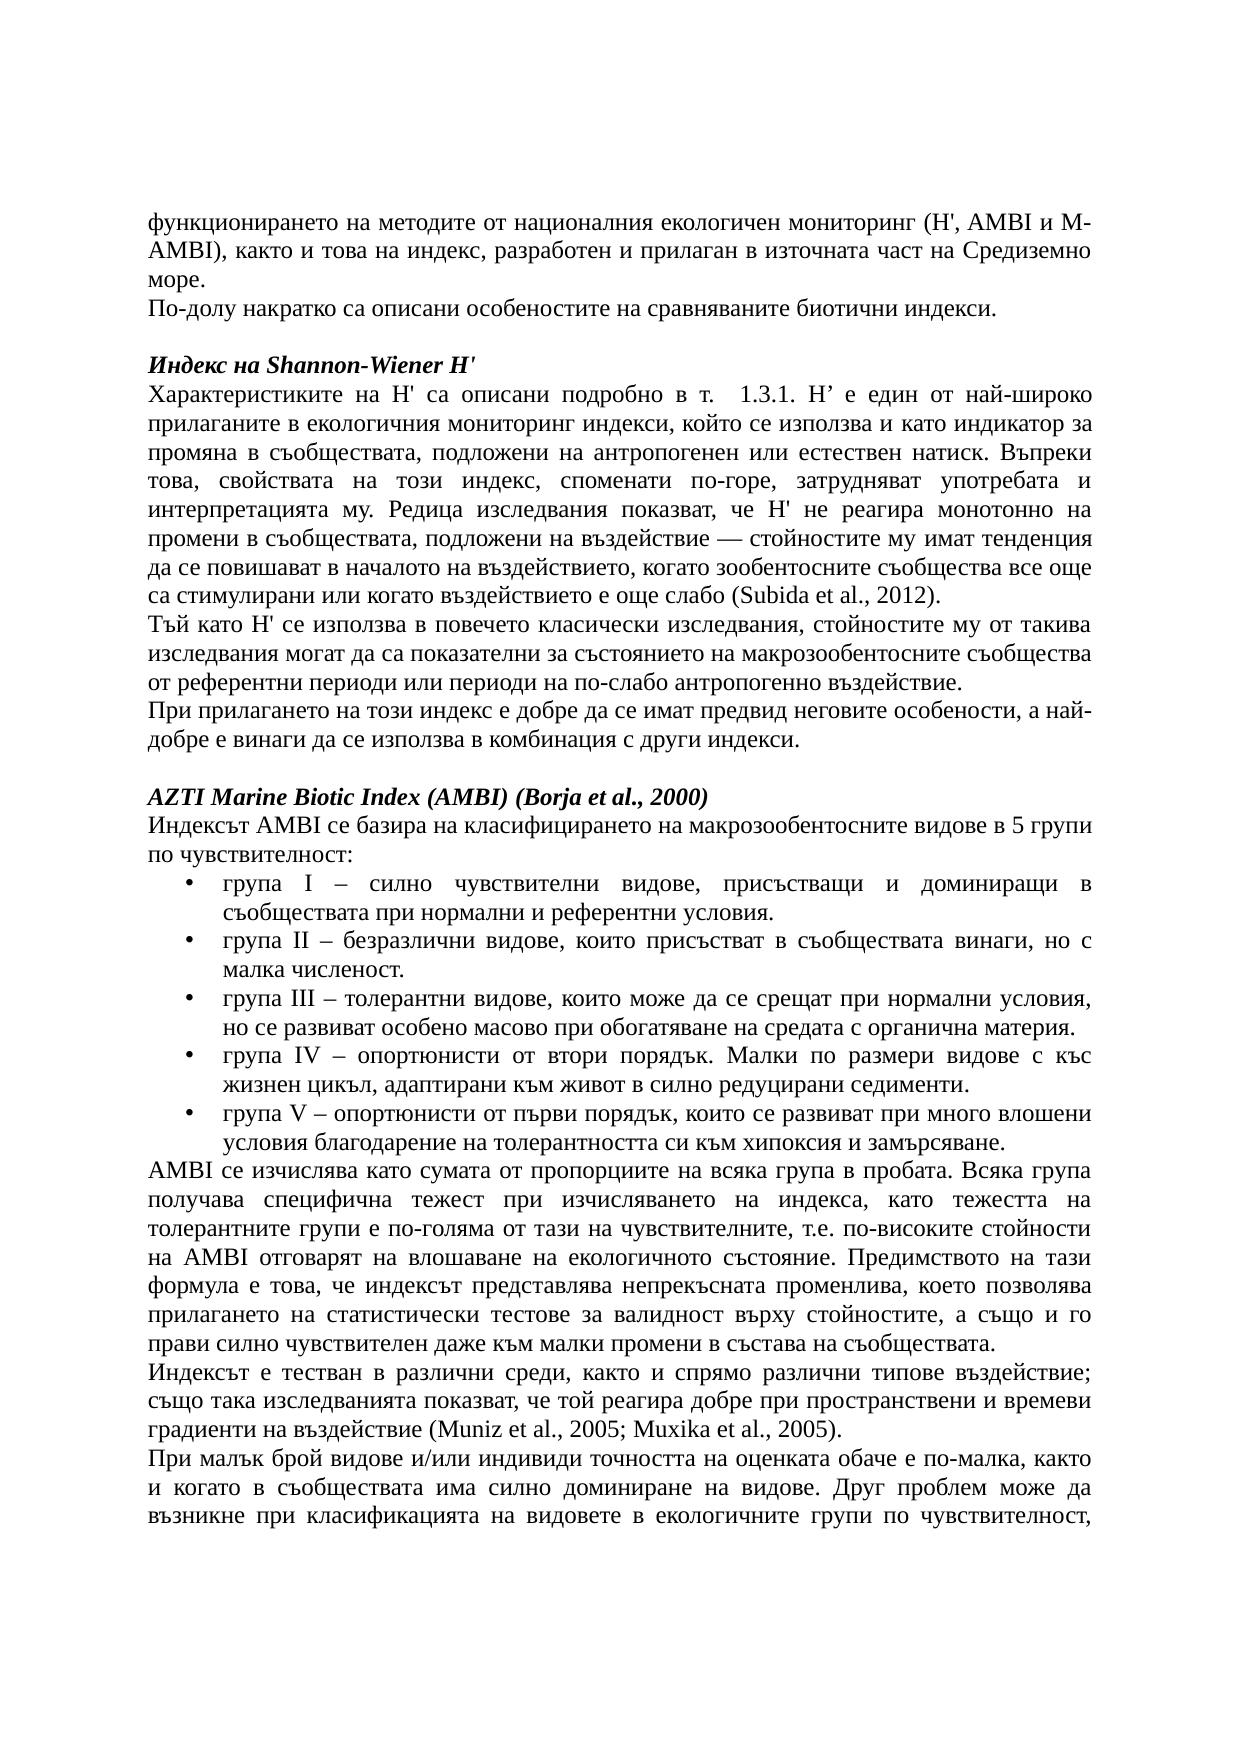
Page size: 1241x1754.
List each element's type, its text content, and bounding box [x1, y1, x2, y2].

text При малък брой видове и/или индивиди точността на оценката обаче е по-малка, както и когато в съобществата има силно доминиране на видове. Друг проблем може да възникне при класификацията на видовете в екологичните групи по чувствителност, [148, 1443, 1093, 1529]
list група I – силно чувствителни видове, присъстващи и доминиращи в съобществата при нормални и референтни условия. [185, 868, 1093, 925]
text AMBI се изчислява като сумата от пропорциите на всяка група в пробата. Всяка група получава специфична тежест при изчисляването на индекса, като тежестта на толерантните групи е по-голяма от тази на чувствителните, т.е. по-високите стойности на AMBI отговарят на влошаване на екологичното състояние. Предимството на тази формула е това, че индексът представлява непрекъсната променлива, което позволява прилагането на статистически тестове за валидност върху стойностите, а също и го прави силно чувствителен даже към малки промени в състава на съобществата. [148, 1155, 1093, 1357]
text Характеристиките на H' са описани подробно в т. 1.3.1. H’ е един от най-широко прилаганите в екологичния мониторинг индекси, който се използва и като индикатор за промяна в съобществата, подложени на антропогенен или естествен натиск. Въпреки това, свойствата на този индекс, споменати по-горе, затрудняват употребата и интерпретацията му. Редица изследвания показват, че H' не реагира монотонно на промени в съобществата, подложени на въздействие — стойностите му имат тенденция да се повишават в началото на въздействието, когато зообентосните съобщества все още са стимулирани или когато въздействието е още слабо (Subida et al., 2012). [148, 379, 1093, 609]
list група II – безразлични видове, които присъстват в съобществата винаги, но с малка численост. [185, 925, 1093, 983]
text Тъй като H' се използва в повечето класически изследвания, стойностите му от такива изследвания могат да са показателни за състоянието на макрозообентосните съобщества от референтни периоди или периоди на по-слабо антропогенно въздействие. [148, 609, 1093, 695]
list група IV – опортюнисти от втори порядък. Малки по размери видове с къс жизнен цикъл, адаптирани към живот в силно редуцирани седименти. [185, 1040, 1093, 1098]
list група V – опортюнисти от първи порядък, които се развиват при много влошени условия благодарение на толерантността си към хипоксия и замърсяване. [185, 1098, 1093, 1155]
text Индексът е тестван в различни среди, както и спрямо различни типове въздействие; също така изследванията показват, че той реагира добре при пространствени и времеви градиенти на въздействие (Muniz et al., 2005; Muxika et al., 2005). [148, 1357, 1093, 1443]
text Индекс на Shannon-Wiener H' [148, 350, 1093, 379]
text Индексът AMBI се базира на класифицирането на макрозообентосните видове в 5 групи по чувствителност: [148, 810, 1093, 868]
text функционирането на методите от националния екологичен мониторинг (H', AMBI и M-AMBI), както и това на индекс, разработен и прилаган в източната част на Средиземно море. [148, 207, 1093, 293]
list група III – толерантни видове, които може да се срещат при нормални условия, но се развиват особено масово при обогатяване на средата с органична материя. [185, 983, 1093, 1040]
text AZTI Marine Biotic Index (AMBI) (Borja et al., 2000) [148, 782, 1093, 810]
text По-долу накратко са описани особеностите на сравняваните биотични индекси. [148, 293, 1093, 322]
text При прилагането на този индекс е добре да се имат предвид неговите особености, а най-добре е винаги да се използва в комбинация с други индекси. [148, 695, 1093, 753]
